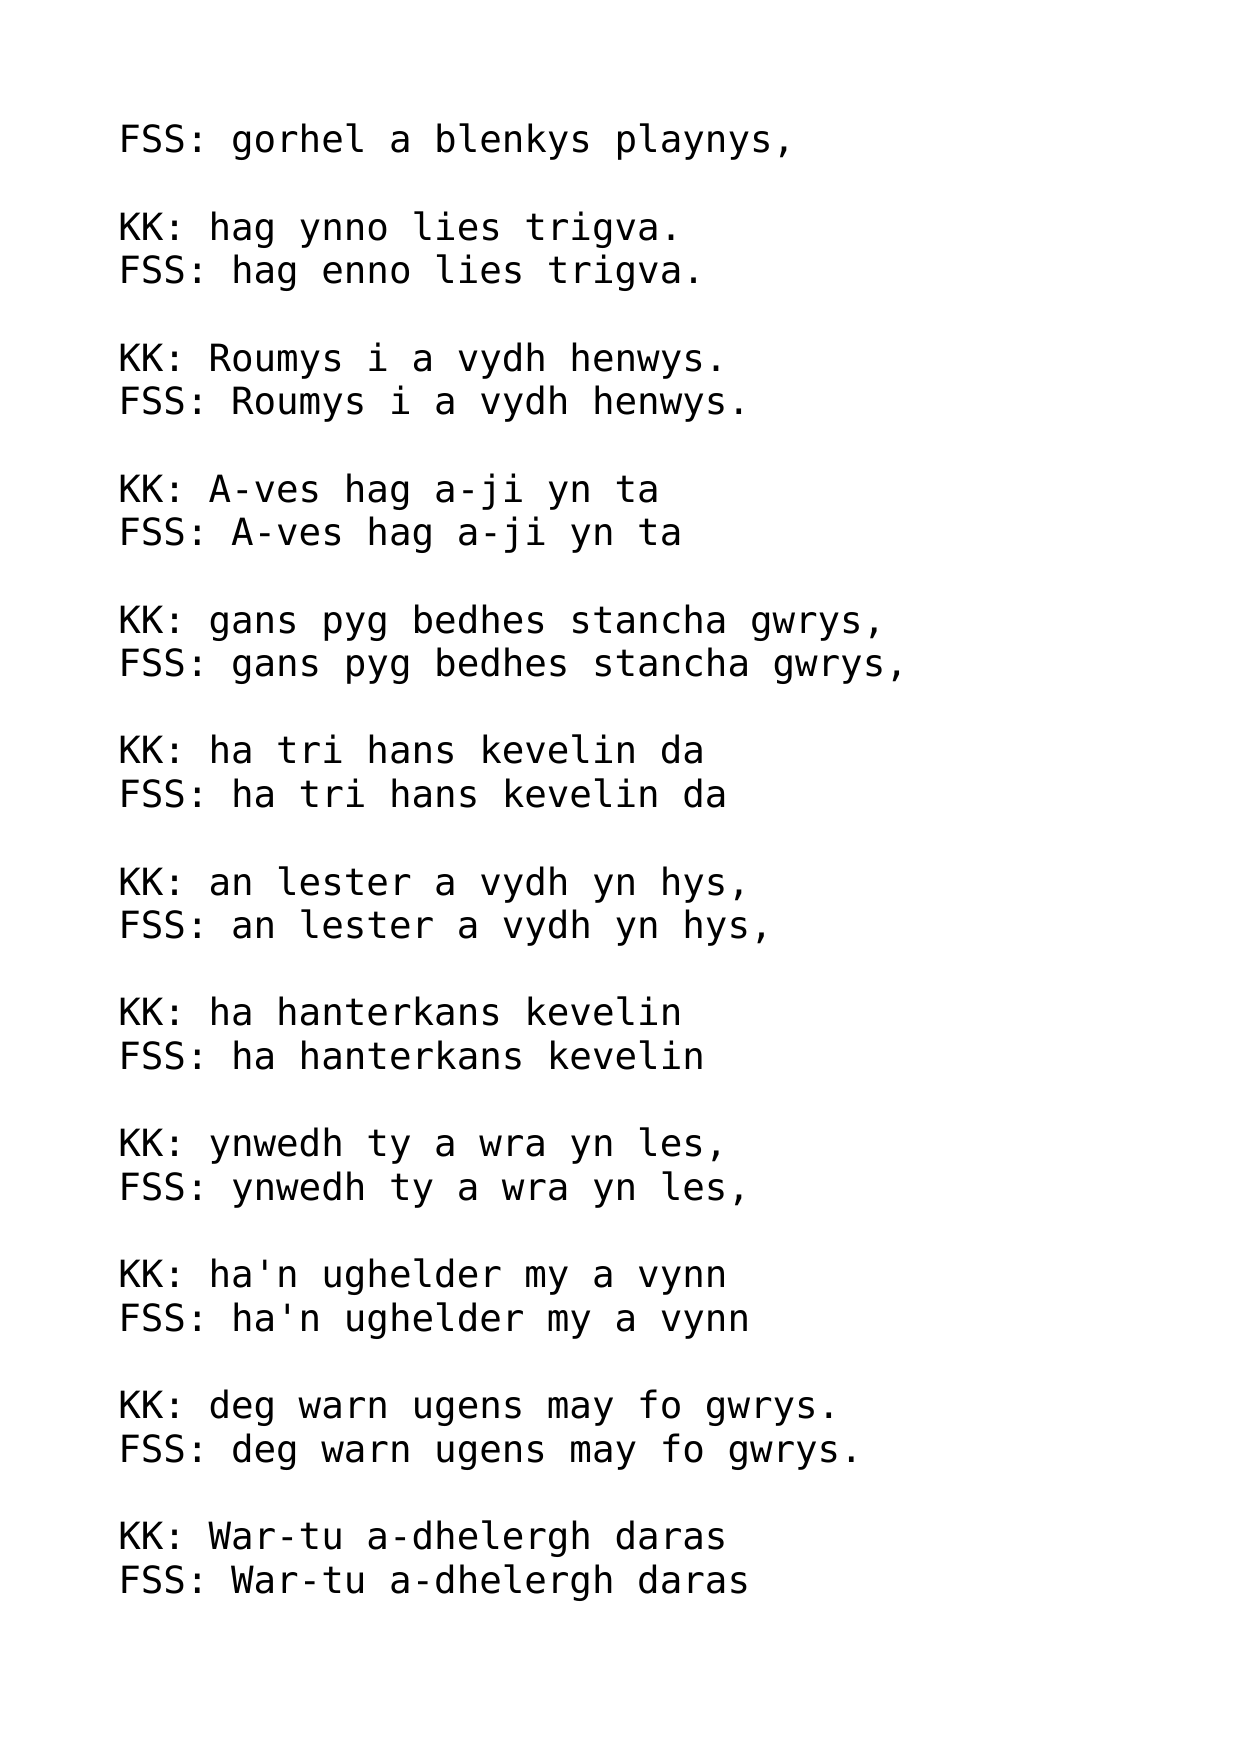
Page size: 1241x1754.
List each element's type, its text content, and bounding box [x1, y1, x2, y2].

text FSS: A-ves hag a-ji yn ta [118, 511, 1122, 554]
text KK: War-tu a-dhelergh daras [118, 1515, 1122, 1558]
text KK: an lester a vydh yn hys, [118, 860, 1122, 904]
text KK: Roumys i a vydh henwys. [118, 336, 1122, 380]
text FSS: an lester a vydh yn hys, [118, 904, 1122, 947]
text FSS: ha tri hans kevelin da [118, 773, 1122, 816]
text FSS: ynwedh ty a wra yn les, [118, 1166, 1122, 1209]
text KK: gans pyg bedhes stancha gwrys, [118, 598, 1122, 642]
text KK: A-ves hag a-ji yn ta [118, 467, 1122, 511]
text FSS: War-tu a-dhelergh daras [118, 1558, 1122, 1602]
text FSS: ha hanterkans kevelin [118, 1035, 1122, 1078]
text KK: ha tri hans kevelin da [118, 729, 1122, 773]
text FSS: Roumys i a vydh henwys. [118, 380, 1122, 424]
text KK: deg warn ugens may fo gwrys. [118, 1384, 1122, 1427]
text FSS: gans pyg bedhes stancha gwrys, [118, 642, 1122, 686]
text KK: ynwedh ty a wra yn les, [118, 1122, 1122, 1166]
text FSS: ha'n ughelder my a vynn [118, 1297, 1122, 1340]
text FSS: hag enno lies trigva. [118, 249, 1122, 293]
text KK: ha'n ughelder my a vynn [118, 1253, 1122, 1297]
text FSS: gorhel a blenkys playnys, [118, 118, 1122, 162]
text KK: hag ynno lies trigva. [118, 205, 1122, 249]
text KK: ha hanterkans kevelin [118, 991, 1122, 1035]
text FSS: deg warn ugens may fo gwrys. [118, 1427, 1122, 1471]
